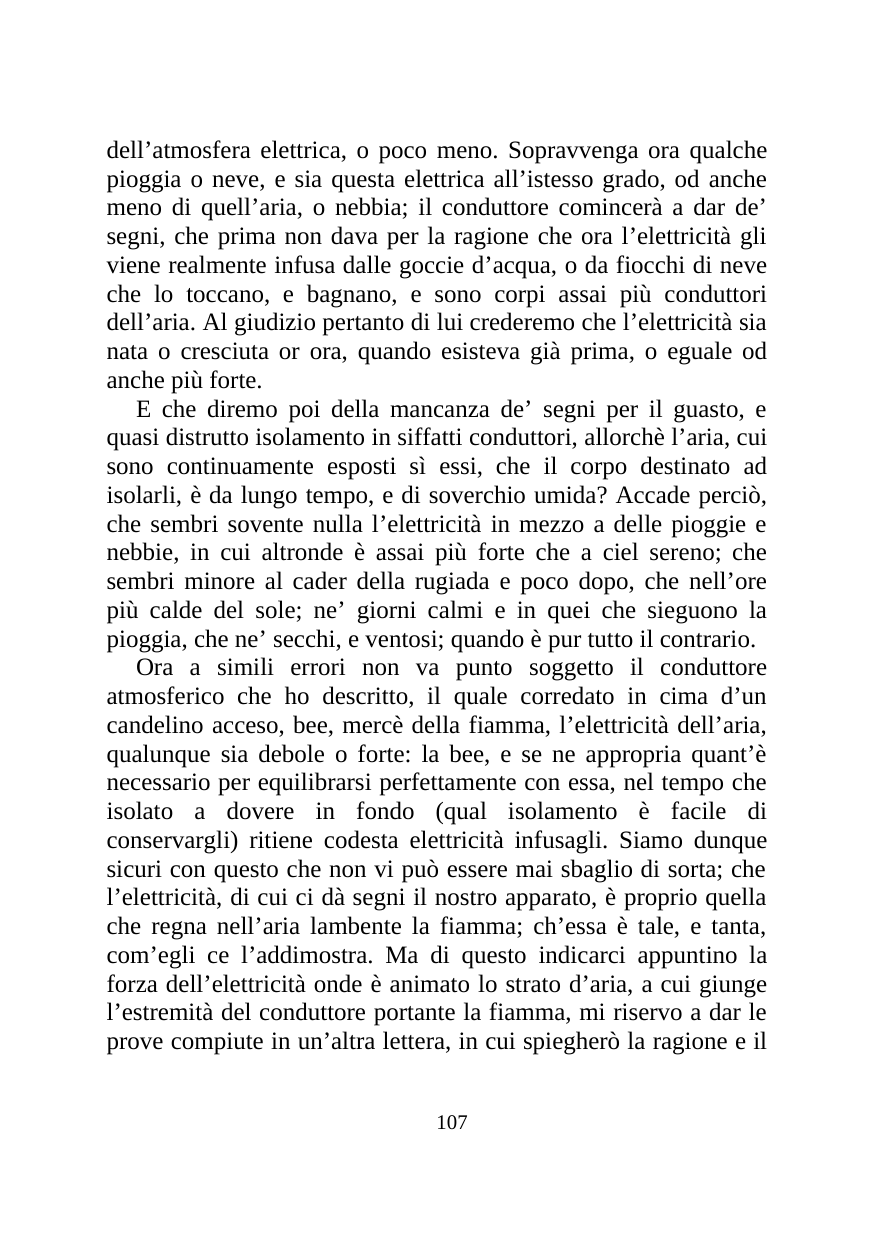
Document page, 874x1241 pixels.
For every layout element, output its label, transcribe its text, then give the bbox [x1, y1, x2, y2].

text dell’atmosfera elettrica, o poco meno. Sopravvenga ora qualche pioggia o neve, e sia questa elettrica all’istesso grado, od anche meno di quell’aria, o nebbia; il conduttore comincerà a dar de’ segni, che prima non dava per la ragione che ora l’elettricità gli viene realmente infusa dalle goccie d’acqua, o da fiocchi di neve che lo toccano, e bagnano, e sono corpi assai più conduttori dell’aria. Al giudizio pertanto di lui crederemo che l’elettricità sia nata o cresciuta or ora, quando esisteva già prima, o eguale od anche più forte. [106, 135, 768, 394]
text Ora a simili errori non va punto soggetto il conduttore atmosferico che ho descritto, il quale corredato in cima d’un candelino acceso, bee, mercè della fiamma, l’elettricità dell’aria, qualunque sia debole o forte: la bee, e se ne appropria quant’è necessario per equilibrarsi perfettamente con essa, nel tempo che isolato a dovere in fondo (qual isolamento è facile di conservargli) ritiene codesta elettricità infusagli. Siamo dunque sicuri con questo che non vi può essere mai sbaglio di sorta; che l’elettricità, di cui ci dà segni il nostro apparato, è proprio quella che regna nell’aria lambente la fiamma; ch’essa è tale, e tanta, com’egli ce l’addimostra. Ma di questo indicarci appuntino la forza dell’elettricità onde è animato lo strato d’aria, a cui giunge l’estremità del conduttore portante la fiamma, mi riservo a dar le prove compiute in un’altra lettera, in cui spiegherò la ragione e il [106, 652, 768, 1055]
text E che diremo poi della mancanza de’ segni per il guasto, e quasi distrutto isolamento in siffatti conduttori, allorchè l’aria, cui sono continuamente esposti sì essi, che il corpo destinato ad isolarli, è da lungo tempo, e di soverchio umida? Accade perciò, che sembri sovente nulla l’elettricità in mezzo a delle pioggie e nebbie, in cui altronde è assai più forte che a ciel sereno; che sembri minore al cader della rugiada e poco dopo, che nell’ore più calde del sole; ne’ giorni calmi e in quei che sieguono la pioggia, che ne’ secchi, e ventosi; quando è pur tutto il contrario. [106, 394, 768, 652]
